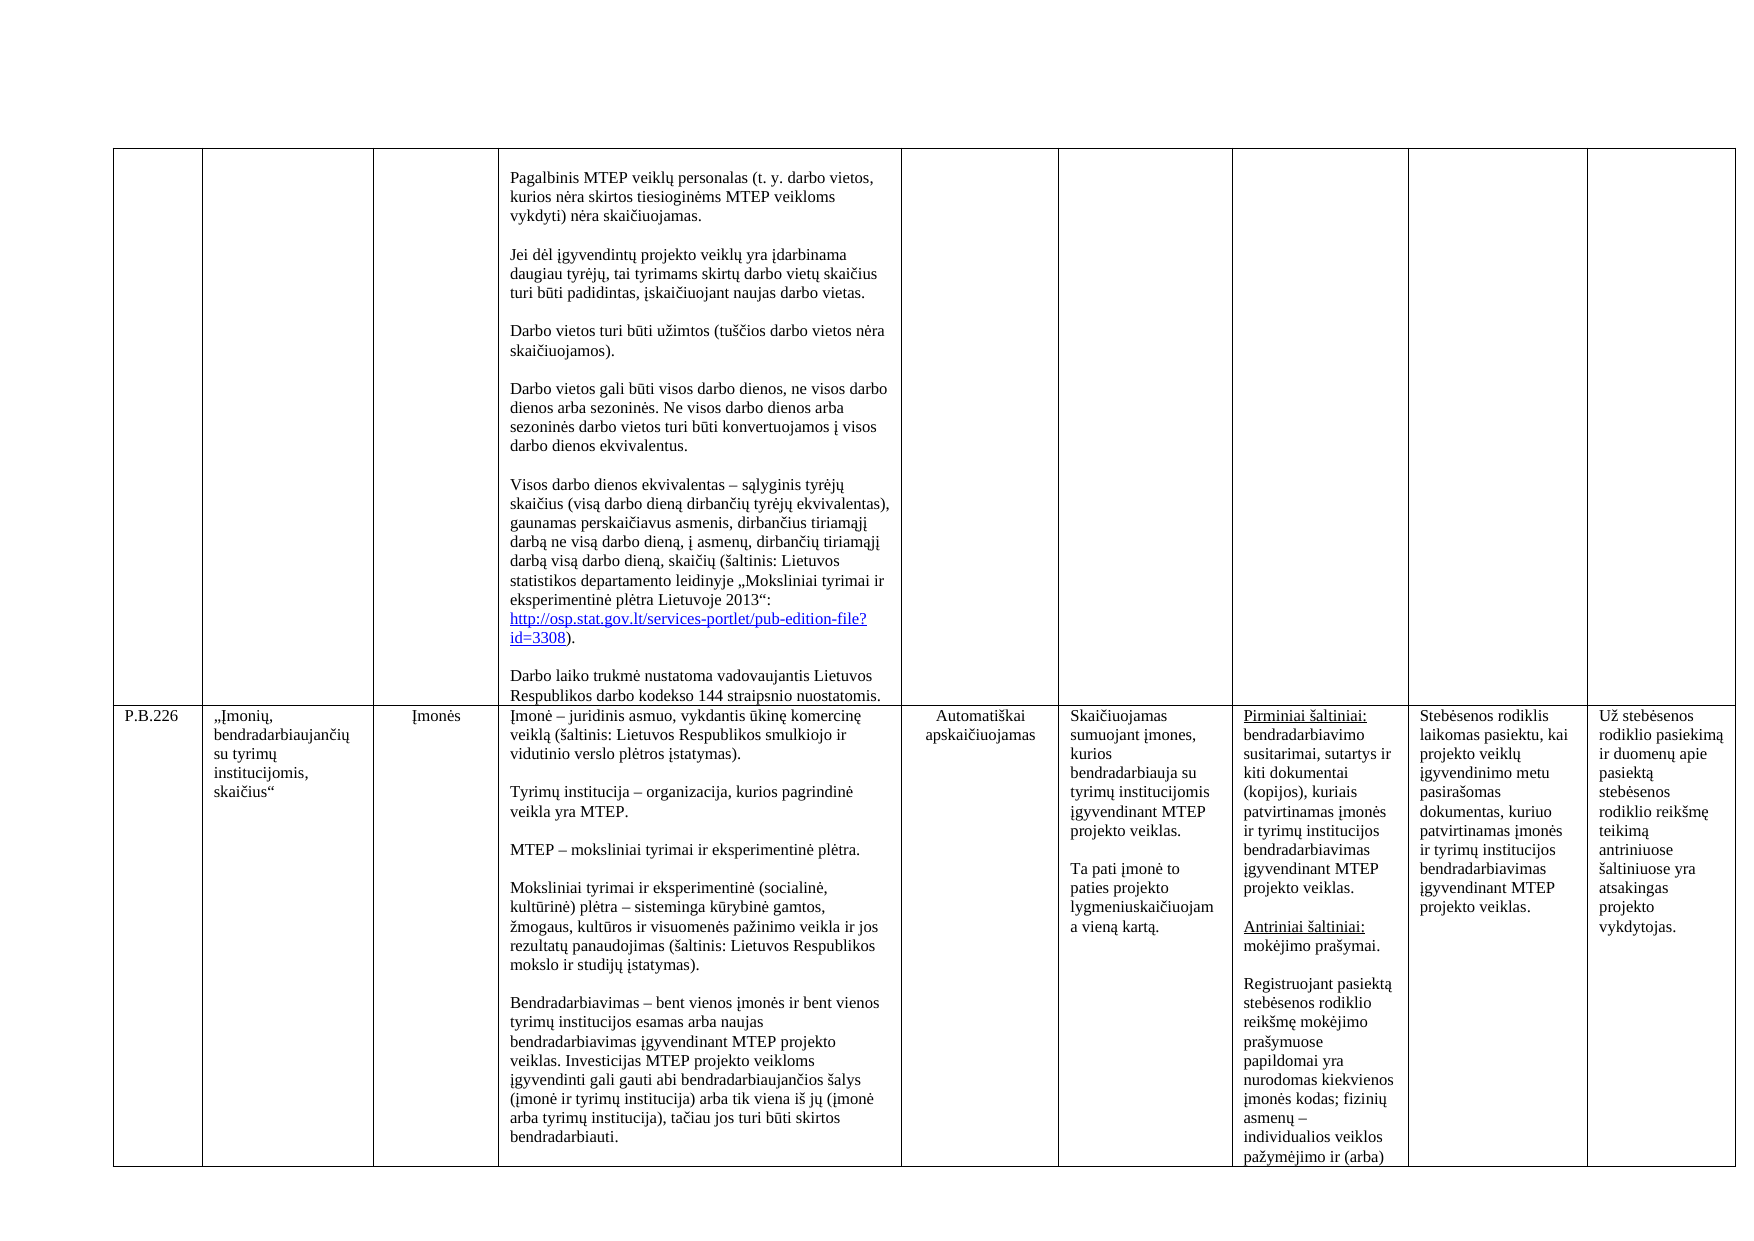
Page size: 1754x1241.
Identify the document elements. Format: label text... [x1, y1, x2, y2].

table_cell Stebėsenos rodiklis laikomas pasiektu, kai projekto veiklų įgyvendinimo metu pasirašomas dokumentas, kuriuo patvirtinamas įmonės ir tyrimų institucijos bendradarbiavimas įgyvendinant MTEP projekto veiklas. [1409, 706, 1587, 1166]
table_cell [374, 149, 498, 704]
table_cell Už stebėsenos rodiklio pasiekimą ir duomenų apie pasiektą stebėsenos rodiklio reikšmę teikimą antriniuose šaltiniuose yra atsakingas projekto vykdytojas. [1588, 706, 1735, 1166]
table_cell Pirminiai šaltiniai: bendradarbiavimo susitarimai, sutartys ir kiti dokumentai (kopijos), kuriais patvirtinamas įmonės ir tyrimų institucijos bendradarbiavimas įgyvendinant MTEP projekto veiklas. Antriniai šaltiniai: mokėjimo prašymai. Registruojant pasiektą stebėsenos rodiklio reikšmę mokėjimo prašymuose papildomai yra nurodomas kiekvienos įmonės kodas; fizinių asmenų – individualios veiklos pažymėjimo ir (arba) [1233, 706, 1408, 1166]
table_cell [114, 149, 202, 704]
table_cell [1409, 149, 1587, 704]
table_cell Įmonė – juridinis asmuo, vykdantis ūkinę komercinę veiklą (šaltinis: Lietuvos Respublikos smulkiojo ir vidutinio verslo plėtros įstatymas). Tyrimų institucija – organizacija, kurios pagrindinė veikla yra MTEP. MTEP – moksliniai tyrimai ir eksperimentinė plėtra. Moksliniai tyrimai ir eksperimentinė (socialinė, kultūrinė) plėtra – sisteminga kūrybinė gamtos, žmogaus, kultūros ir visuomenės pažinimo veikla ir jos rezultatų panaudojimas (šaltinis: Lietuvos Respublikos mokslo ir studijų įstatymas). Bendradarbiavimas – bent vienos įmonės ir bent vienos tyrimų institucijos esamas arba naujas bendradarbiavimas įgyvendinant MTEP projekto veiklas. Investicijas MTEP projekto veikloms įgyvendinti gali gauti abi bendradarbiaujančios šalys (įmonė ir tyrimų institucija) arba tik viena iš jų (įmonė arba tyrimų institucija), tačiau jos turi būti skirtos bendradarbiauti. [499, 706, 901, 1166]
table_cell [203, 149, 373, 704]
table_cell Pagalbinis MTEP veiklų personalas (t. y. darbo vietos, kurios nėra skirtos tiesioginėms MTEP veikloms vykdyti) nėra skaičiuojamas. Jei dėl įgyvendintų projekto veiklų yra įdarbinama daugiau tyrėjų, tai tyrimams skirtų darbo vietų skaičius turi būti padidintas, įskaičiuojant naujas darbo vietas. Darbo vietos turi būti užimtos (tuščios darbo vietos nėra skaičiuojamos). Darbo vietos gali būti visos darbo dienos, ne visos darbo dienos arba sezoninės. Ne visos darbo dienos arba sezoninės darbo vietos turi būti konvertuojamos į visos darbo dienos ekvivalentus. Visos darbo dienos ekvivalentas – sąlyginis tyrėjų skaičius (visą darbo dieną dirbančių tyrėjų ekvivalentas), gaunamas perskaičiavus asmenis, dirbančius tiriamąjį darbą ne visą darbo dieną, į asmenų, dirbančių tiriamąjį darbą visą darbo dieną, skaičių (šaltinis: Lietuvos statistikos departamento leidinyje „Moksliniai tyrimai ir eksperimentinė plėtra Lietuvoje 2013“: http://osp.stat.gov.lt/services-portlet/pub-edition-file?id=3308). Darbo laiko trukmė nustatoma vadovaujantis Lietuvos Respublikos darbo kodekso 144 straipsnio nuostatomis. [499, 149, 901, 704]
table_cell „Įmonių, bendradarbiaujančių su tyrimų institucijomis, skaičius“ [203, 706, 373, 1166]
table_cell Skaičiuojamas sumuojant įmones, kurios bendradarbiauja su tyrimų institucijomis įgyvendinant MTEP projekto veiklas. Ta pati įmonė to paties projekto lygmeniuskaičiuojama vieną kartą. [1059, 706, 1232, 1166]
table_cell Įmonės [374, 706, 498, 1166]
table_cell [1059, 149, 1232, 704]
table_cell [1233, 149, 1408, 704]
table_cell P.B.226 [114, 706, 202, 1166]
table_cell Automatiškai apskaičiuojamas [902, 706, 1058, 1166]
table_cell [1588, 149, 1735, 704]
table_cell [902, 149, 1058, 704]
